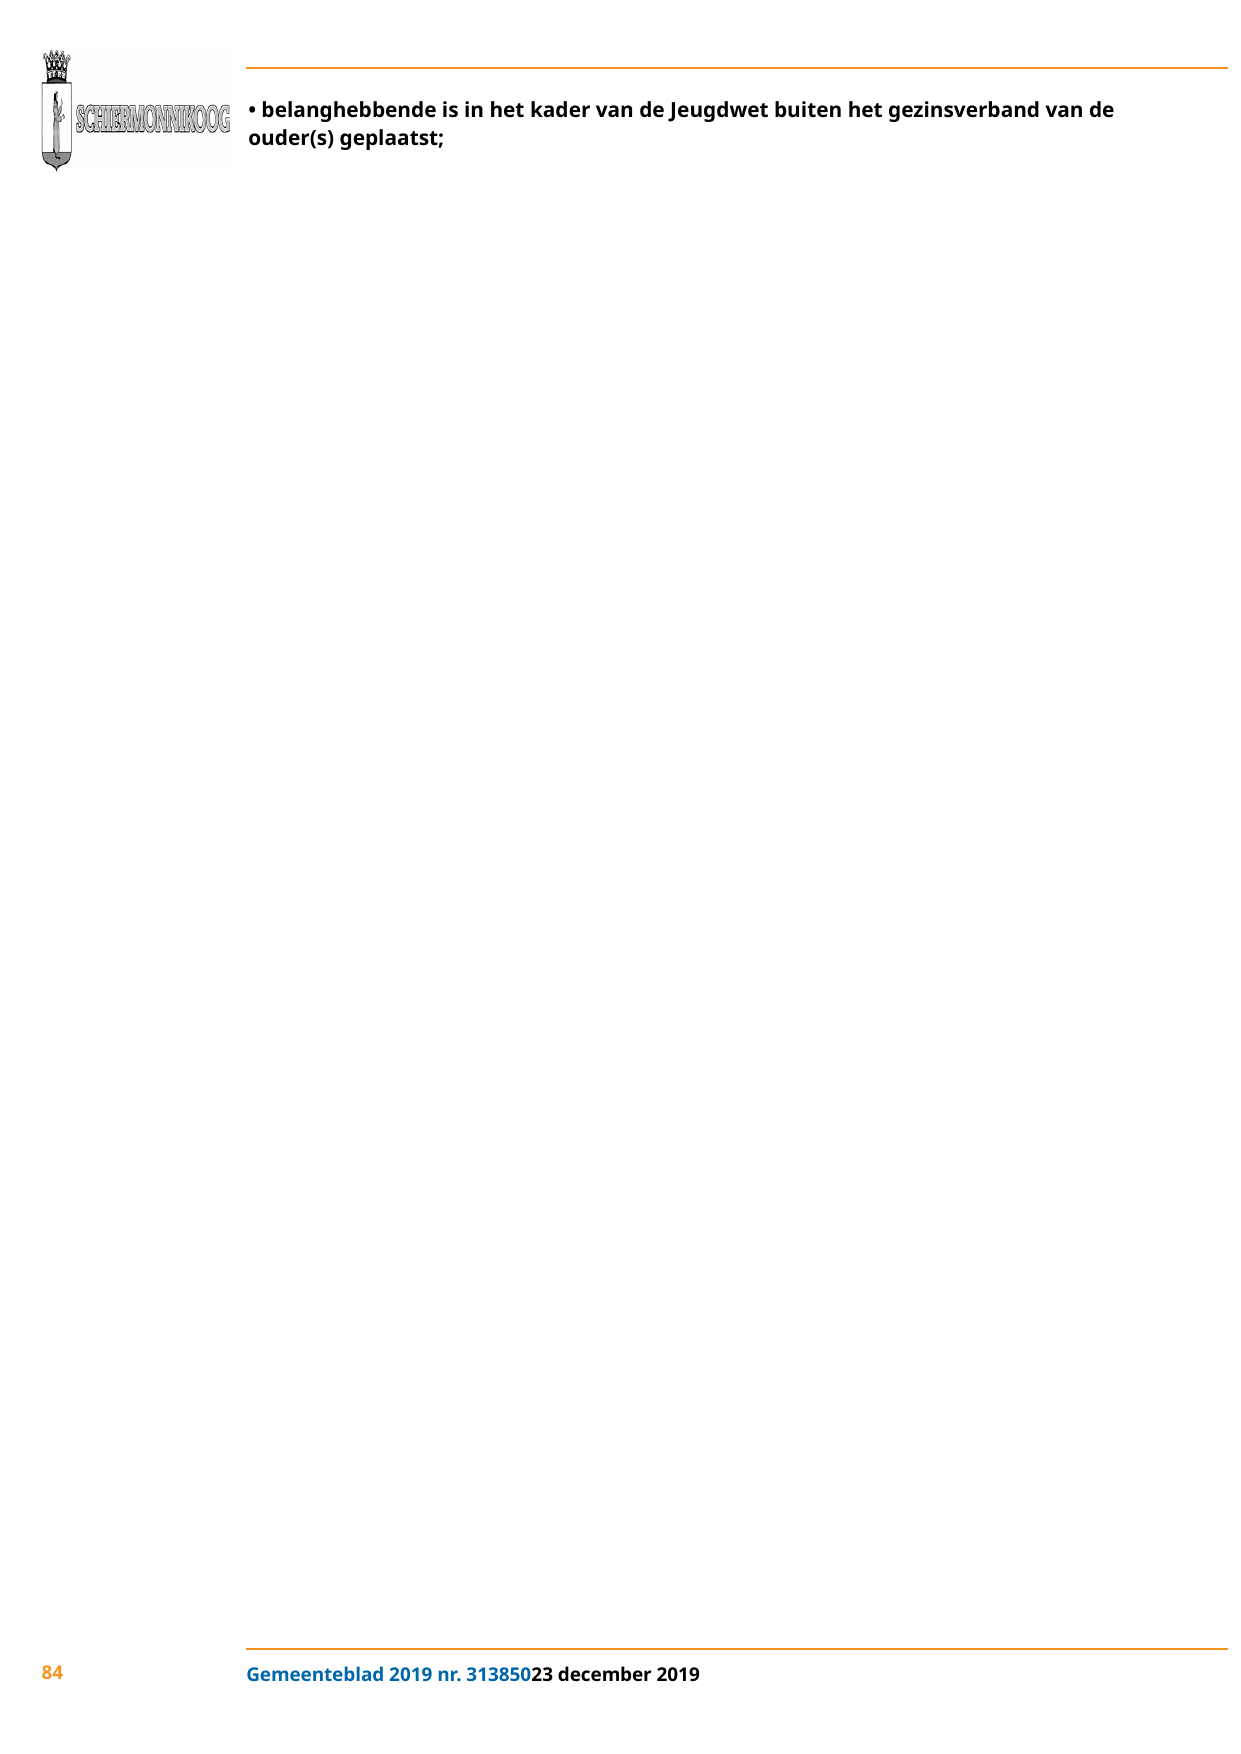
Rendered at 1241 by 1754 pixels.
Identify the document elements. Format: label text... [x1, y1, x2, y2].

text • belanghebbende is in het kader van de Jeugdwet buiten het gezinsverband van de ouder(s) geplaatst; [248, 95, 1152, 152]
picture [41, 47, 231, 172]
